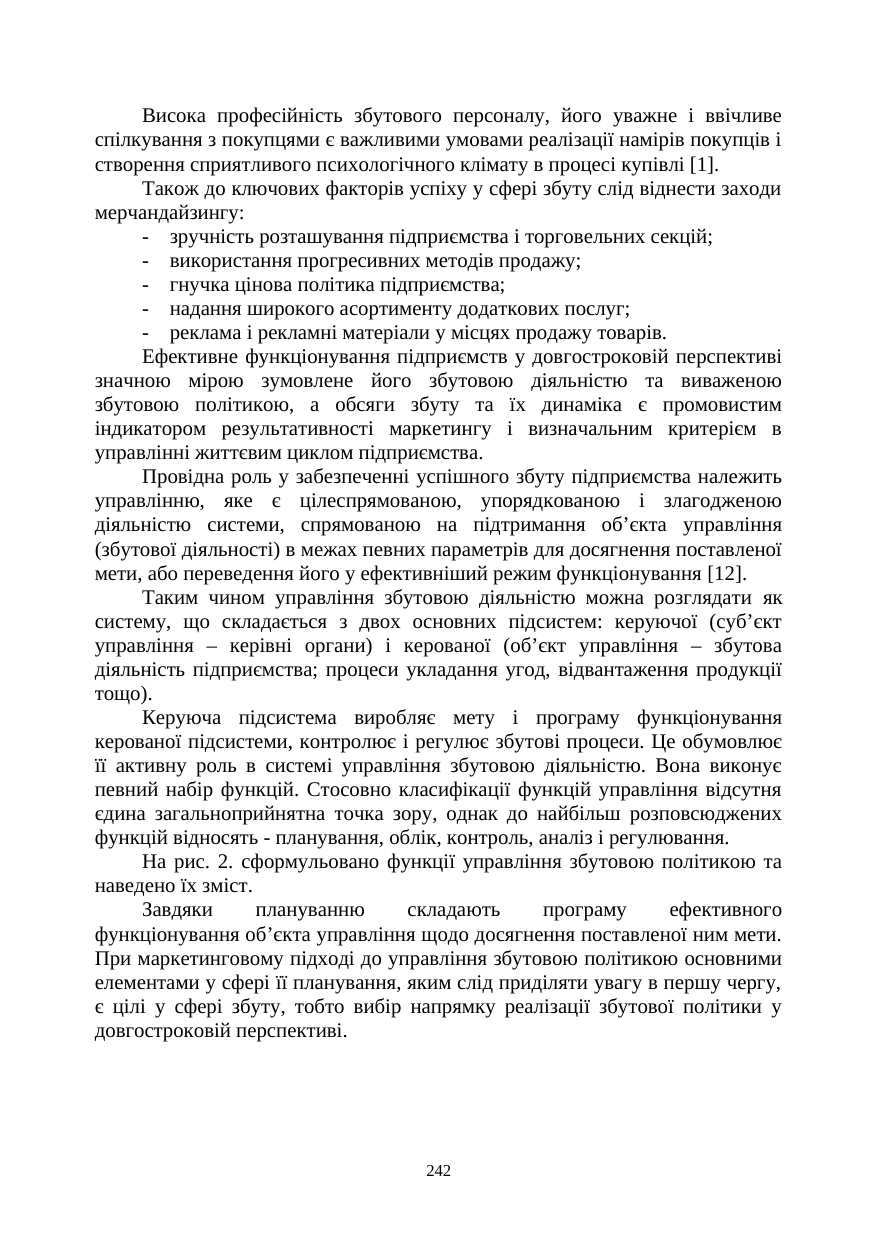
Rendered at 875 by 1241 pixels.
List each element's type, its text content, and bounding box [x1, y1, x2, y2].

text На рис. 2. сформульовано функції управління збутовою політикою та наведено їх зміст. [94, 849, 782, 897]
text Керуюча підсистема виробляє мету і програму функціонування керованої підсистеми, контролює і регулює збутові процеси. Це обумовлює її активну роль в системі управління збутовою діяльністю. Вона виконує певний набір функцій. Стосовно класифікації функцій управління відсутня єдина загальноприйнятна точка зору, однак до найбільш розповсюджених функцій відносять - планування, облік, контроль, аналіз і регулювання. [94, 705, 782, 849]
text Завдяки плануванню складають програму ефективного функціонування об’єкта управління щодо досягнення поставленої ним мети. При маркетинговому підході до управління збутовою політикою основними елементами у сфері її планування, яким слід приділяти увагу в першу чергу, є цілі у сфері збуту, тобто вибір напрямку реалізації збутової політики у довгостроковій перспективі. [94, 897, 782, 1042]
text Висока професійність збутового персоналу, його уважне і ввічливе спілкування з покупцями є важливими умовами реалізації намірів покупців і створення сприятливого психологічного клімату в процесі купівлі [1]. [94, 103, 782, 176]
list гнучка цінова політика підприємства; [94, 272, 782, 296]
list реклама і рекламні матеріали у місцях продажу товарів. [94, 320, 782, 344]
list зручність розташування підприємства і торговельних секцій; [94, 224, 782, 248]
text Ефективне функціонування підприємств у довгостроковій перспективі значною мірою зумовлене його збутовою діяльністю та виваженою збутовою політикою, а обсяги збуту та їх динаміка є промовистим індикатором результативності маркетингу і визначальним критерієм в управлінні життєвим циклом підприємства. [94, 344, 782, 464]
text Таким чином управління збутовою діяльністю можна розглядати як систему, що складається з двох основних підсистем: керуючої (суб’єкт управління – керівні органи) і керованої (об’єкт управління – збутова діяльність підприємства; процеси укладання угод, відвантаження продукції тощо). [94, 584, 782, 705]
list використання прогресивних методів продажу; [94, 248, 782, 272]
text Провідна роль у забезпеченні успішного збуту підприємства належить управлінню, яке є цілеспрямованою, упорядкованою і злагодженою діяльністю системи, спрямованою на підтримання об’єкта управління (збутової діяльності) в межах певних параметрів для досягнення поставленої мети, або переведення його у ефективніший режим функціонування [12]. [94, 464, 782, 584]
text Також до ключових факторів успіху у сфері збуту слід віднести заходи мерчандайзингу: [94, 176, 782, 224]
list надання широкого асортименту додаткових послуг; [94, 296, 782, 320]
